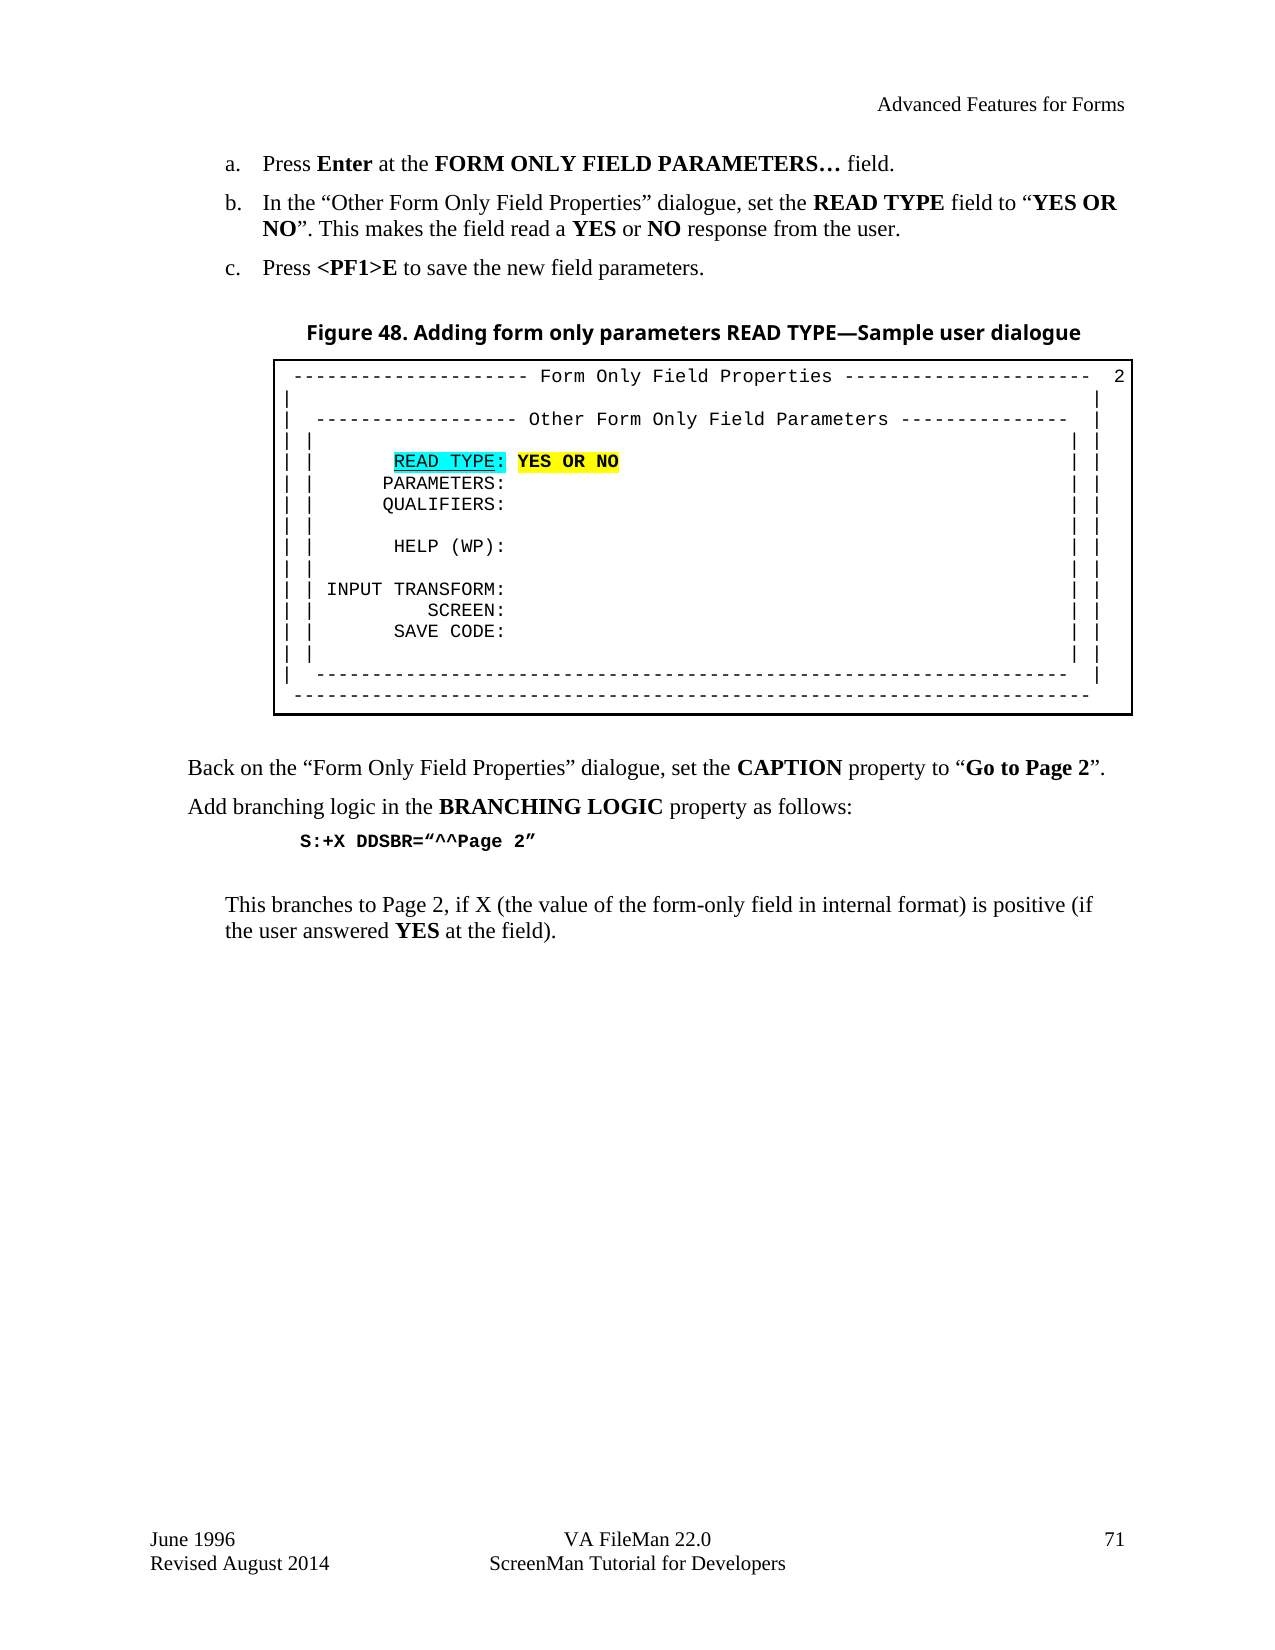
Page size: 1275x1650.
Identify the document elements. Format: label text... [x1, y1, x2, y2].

list Press Enter at the FORM ONLY FIELD PARAMETERS… field. [225, 150, 1125, 176]
text | | PARAMETERS: | | [275, 465, 1131, 486]
text | | READ TYPE: YES OR NO | | [275, 444, 1131, 465]
text | | | | [275, 508, 1131, 529]
text ----------------------------------------------------------------------- [275, 678, 1131, 713]
text --------------------- Form Only Field Properties ---------------------- 2 [275, 361, 1131, 380]
text | ------------------------------------------------------------------- | [275, 656, 1131, 678]
text | | INPUT TRANSFORM: | | [275, 571, 1131, 593]
text S:+X DDSBR=“^^Page 2” [300, 832, 1125, 853]
text | | SAVE CODE: | | [275, 614, 1131, 635]
list Add branching logic in the BRANCHING LOGIC property as follows: [187, 793, 1125, 819]
text | | [275, 380, 1131, 401]
text Figure 48. Adding form only parameters READ TYPE—Sample user dialogue [262, 318, 1125, 346]
text | ------------------ Other Form Only Field Parameters --------------- | [275, 401, 1131, 423]
text | | QUALIFIERS: | | [275, 486, 1131, 508]
text | | | | [275, 550, 1131, 571]
text | | HELP (WP): | | [275, 529, 1131, 550]
list In the “Other Form Only Field Properties” dialogue, set the READ TYPE field to “YES OR NO”. This makes the field read a YES or NO response from the user. [225, 189, 1125, 242]
text This branches to Page 2, if X (the value of the form-only field in internal format) is positive (if the user answered YES at the field). [225, 891, 1125, 943]
text | | | | [275, 635, 1131, 656]
text | | SCREEN: | | [275, 593, 1131, 614]
text | | | | [275, 423, 1131, 444]
list Back on the “Form Only Field Properties” dialogue, set the CAPTION property to “Go to Page 2”. [187, 754, 1125, 781]
list Press <PF1>E to save the new field parameters. [225, 254, 1125, 280]
